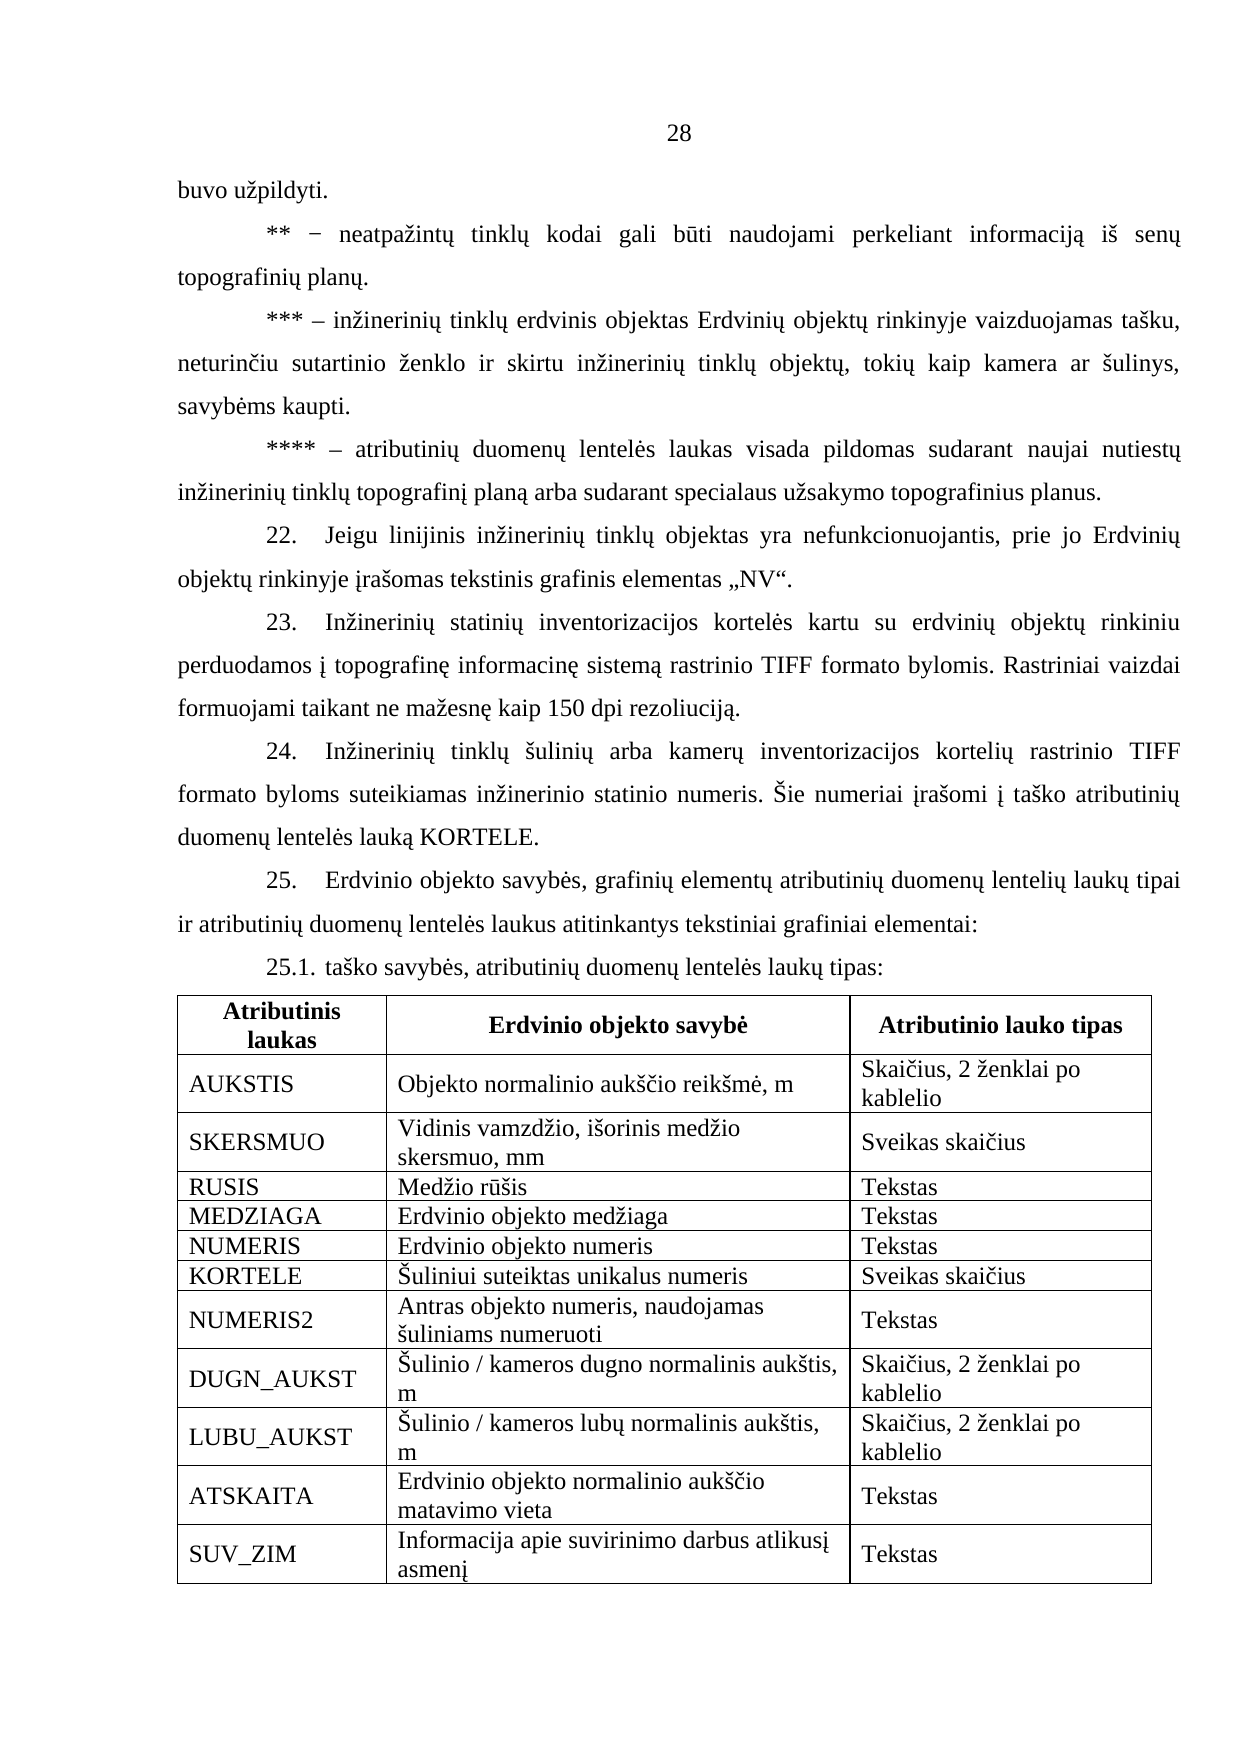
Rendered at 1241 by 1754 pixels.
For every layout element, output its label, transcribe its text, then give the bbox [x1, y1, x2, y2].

table_cell NUMERIS2 [178, 1291, 386, 1348]
table_cell Šuliniui suteiktas unikalus numeris [387, 1261, 849, 1290]
text **** – atributinių duomenų lentelės laukas visada pildomas sudarant naujai nutiestų inžinerinių tinklų topografinį planą arba sudarant specialaus užsakymo topografinius planus. [177, 434, 1181, 506]
table_cell SUV_ZIM [178, 1525, 386, 1582]
text 22. Jeigu linijinis inžinerinių tinklų objektas yra nefunkcionuojantis, prie jo Erdvinių objektų rinkinyje įrašomas tekstinis grafinis elementas „NV“. [177, 521, 1181, 592]
table_cell Šulinio / kameros lubų normalinis aukštis, m [387, 1408, 849, 1465]
table_cell Informacija apie suvirinimo darbus atlikusį asmenį [387, 1525, 849, 1582]
text 24. Inžinerinių tinklų šulinių arba kamerų inventorizacijos kortelių rastrinio TIFF formato byloms suteikiamas inžinerinio statinio numeris. Šie numeriai įrašomi į taško atributinių duomenų lentelės lauką KORTELE. [177, 736, 1181, 851]
table_cell RUSIS [178, 1172, 386, 1200]
table_cell DUGN_AUKST [178, 1349, 386, 1407]
table_cell Erdvinio objekto medžiaga [387, 1201, 849, 1230]
table_cell Skaičius, 2 ženklai po kablelio [851, 1349, 1151, 1407]
text 25. Erdvinio objekto savybės, grafinių elementų atributinių duomenų lentelių laukų tipai ir atributinių duomenų lentelės laukus atitinkantys tekstiniai grafiniai elementai: [177, 866, 1181, 937]
table_header Atributinis laukas [178, 996, 386, 1053]
table_cell ATSKAITA [178, 1466, 386, 1524]
table_cell Medžio rūšis [387, 1172, 849, 1200]
table_cell Skaičius, 2 ženklai po kablelio [851, 1408, 1151, 1465]
table_cell Tekstas [851, 1291, 1151, 1348]
text ** − neatpažintų tinklų kodai gali būti naudojami perkeliant informaciją iš senų topografinių planų. [177, 219, 1181, 291]
table_cell LUBU_AUKST [178, 1408, 386, 1465]
table_cell SKERSMUO [178, 1113, 386, 1171]
table_cell Tekstas [851, 1201, 1151, 1230]
table_cell Tekstas [851, 1231, 1151, 1260]
table_cell Erdvinio objekto normalinio aukščio matavimo vieta [387, 1466, 849, 1524]
table_cell Tekstas [851, 1525, 1151, 1582]
table_cell Tekstas [851, 1172, 1151, 1200]
table_cell Skaičius, 2 ženklai po kablelio [851, 1055, 1151, 1112]
table_cell MEDZIAGA [178, 1201, 386, 1230]
text 25.1. taško savybės, atributinių duomenų lentelės laukų tipas: [177, 952, 1181, 981]
table_header Erdvinio objekto savybė [387, 996, 849, 1053]
text *** – inžinerinių tinklų erdvinis objektas Erdvinių objektų rinkinyje vaizduojamas tašku, neturinčiu sutartinio ženklo ir skirtu inžinerinių tinklų objektų, tokių kaip kamera ar šulinys, savybėms kaupti. [177, 305, 1181, 420]
table_cell Tekstas [851, 1466, 1151, 1524]
table_cell NUMERIS [178, 1231, 386, 1260]
table_cell Sveikas skaičius [851, 1261, 1151, 1290]
table_cell KORTELE [178, 1261, 386, 1290]
table_header Atributinio lauko tipas [851, 996, 1151, 1053]
table_cell Objekto normalinio aukščio reikšmė, m [387, 1055, 849, 1112]
table_cell Erdvinio objekto numeris [387, 1231, 849, 1260]
table_cell Šulinio / kameros dugno normalinis aukštis, m [387, 1349, 849, 1407]
table_cell AUKSTIS [178, 1055, 386, 1112]
table_cell Antras objekto numeris, naudojamas šuliniams numeruoti [387, 1291, 849, 1348]
table_cell Sveikas skaičius [851, 1113, 1151, 1171]
table_cell Vidinis vamzdžio, išorinis medžio skersmuo, mm [387, 1113, 849, 1171]
text buvo užpildyti. [177, 176, 1181, 204]
text 23. Inžinerinių statinių inventorizacijos kortelės kartu su erdvinių objektų rinkiniu perduodamos į topografinę informacinę sistemą rastrinio TIFF formato bylomis. Rastriniai vaizdai formuojami taikant ne mažesnę kaip 150 dpi rezoliuciją. [177, 607, 1181, 722]
